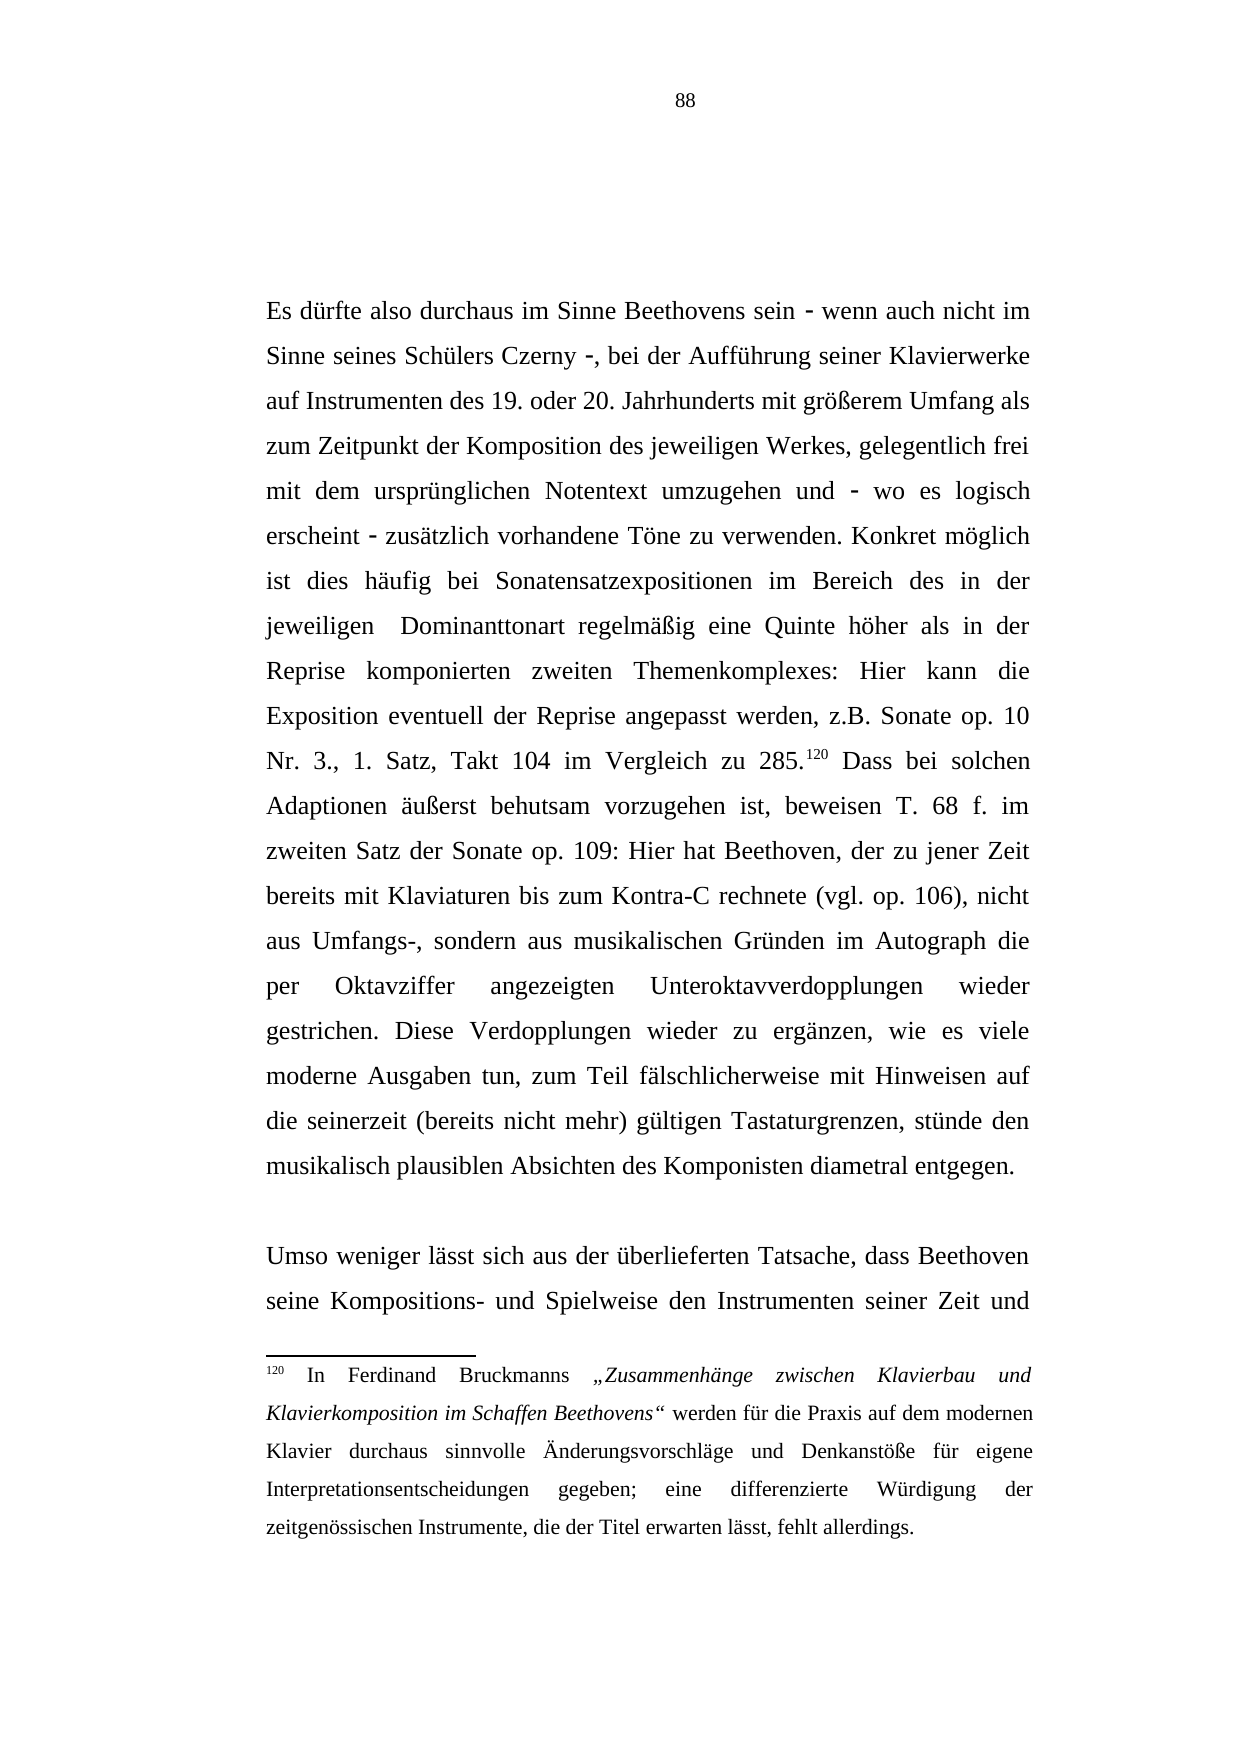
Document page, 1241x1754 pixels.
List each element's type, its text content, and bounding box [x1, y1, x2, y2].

text Umso weniger lässt sich aus der überlieferten Tatsache, dass Beethoven seine Kompositions- und Spielweise den Instrumenten seiner Zeit und [266, 1240, 1031, 1315]
text In Ferdinand Bruckmanns „Zusammenhänge zwischen Klavierbau und Klavierkomposition im Schaffen Beethovens“ werden für die Praxis auf dem modernen Klavier durchaus sinnvolle Änderungsvorschläge und Denkanstöße für eigene Interpretationsentscheidungen gegeben; eine differenzierte Würdigung der zeitgenössischen Instrumente, die der Titel erwarten lässt, fehlt allerdings. [266, 1362, 1034, 1539]
text Es dürfte also durchaus im Sinne Beethovens sein  wenn auch nicht im Sinne seines Schülers Czerny , bei der Aufführung seiner Klavierwerke auf Instrumenten des 19. oder 20. Jahrhunderts mit größerem Umfang als zum Zeitpunkt der Komposition des jeweiligen Werkes, gelegentlich frei mit dem ursprünglichen Notentext umzugehen und  wo es logisch erscheint  zusätzlich vorhandene Töne zu verwenden. Konkret möglich ist dies häufig bei Sonatensatzexpositionen im Bereich des in der jeweiligen Dominanttonart regelmäßig eine Quinte höher als in der Reprise komponierten zweiten Themenkomplexes: Hier kann die Exposition eventuell der Reprise angepasst werden, z.B. Sonate op. 10 Nr. 3., 1. Satz, Takt 104 im Vergleich zu 285. Dass bei solchen Adaptionen äußerst behutsam vorzugehen ist, beweisen T. 68 f. im zweiten Satz der Sonate op. 109: Hier hat Beethoven, der zu jener Zeit bereits mit Klaviaturen bis zum Kontra-C rechnete (vgl. op. 106), nicht aus Umfangs-, sondern aus musikalischen Gründen im Autograph die per Oktavziffer angezeigten Unteroktavverdopplungen wieder gestrichen. Diese Verdopplungen wieder zu ergänzen, wie es viele moderne Ausgaben tun, zum Teil fälschlicherweise mit Hinweisen auf die seinerzeit (bereits nicht mehr) gültigen Tastaturgrenzen, stünde den musikalisch plausiblen Absichten des Komponisten diametral entgegen. [266, 295, 1031, 1180]
